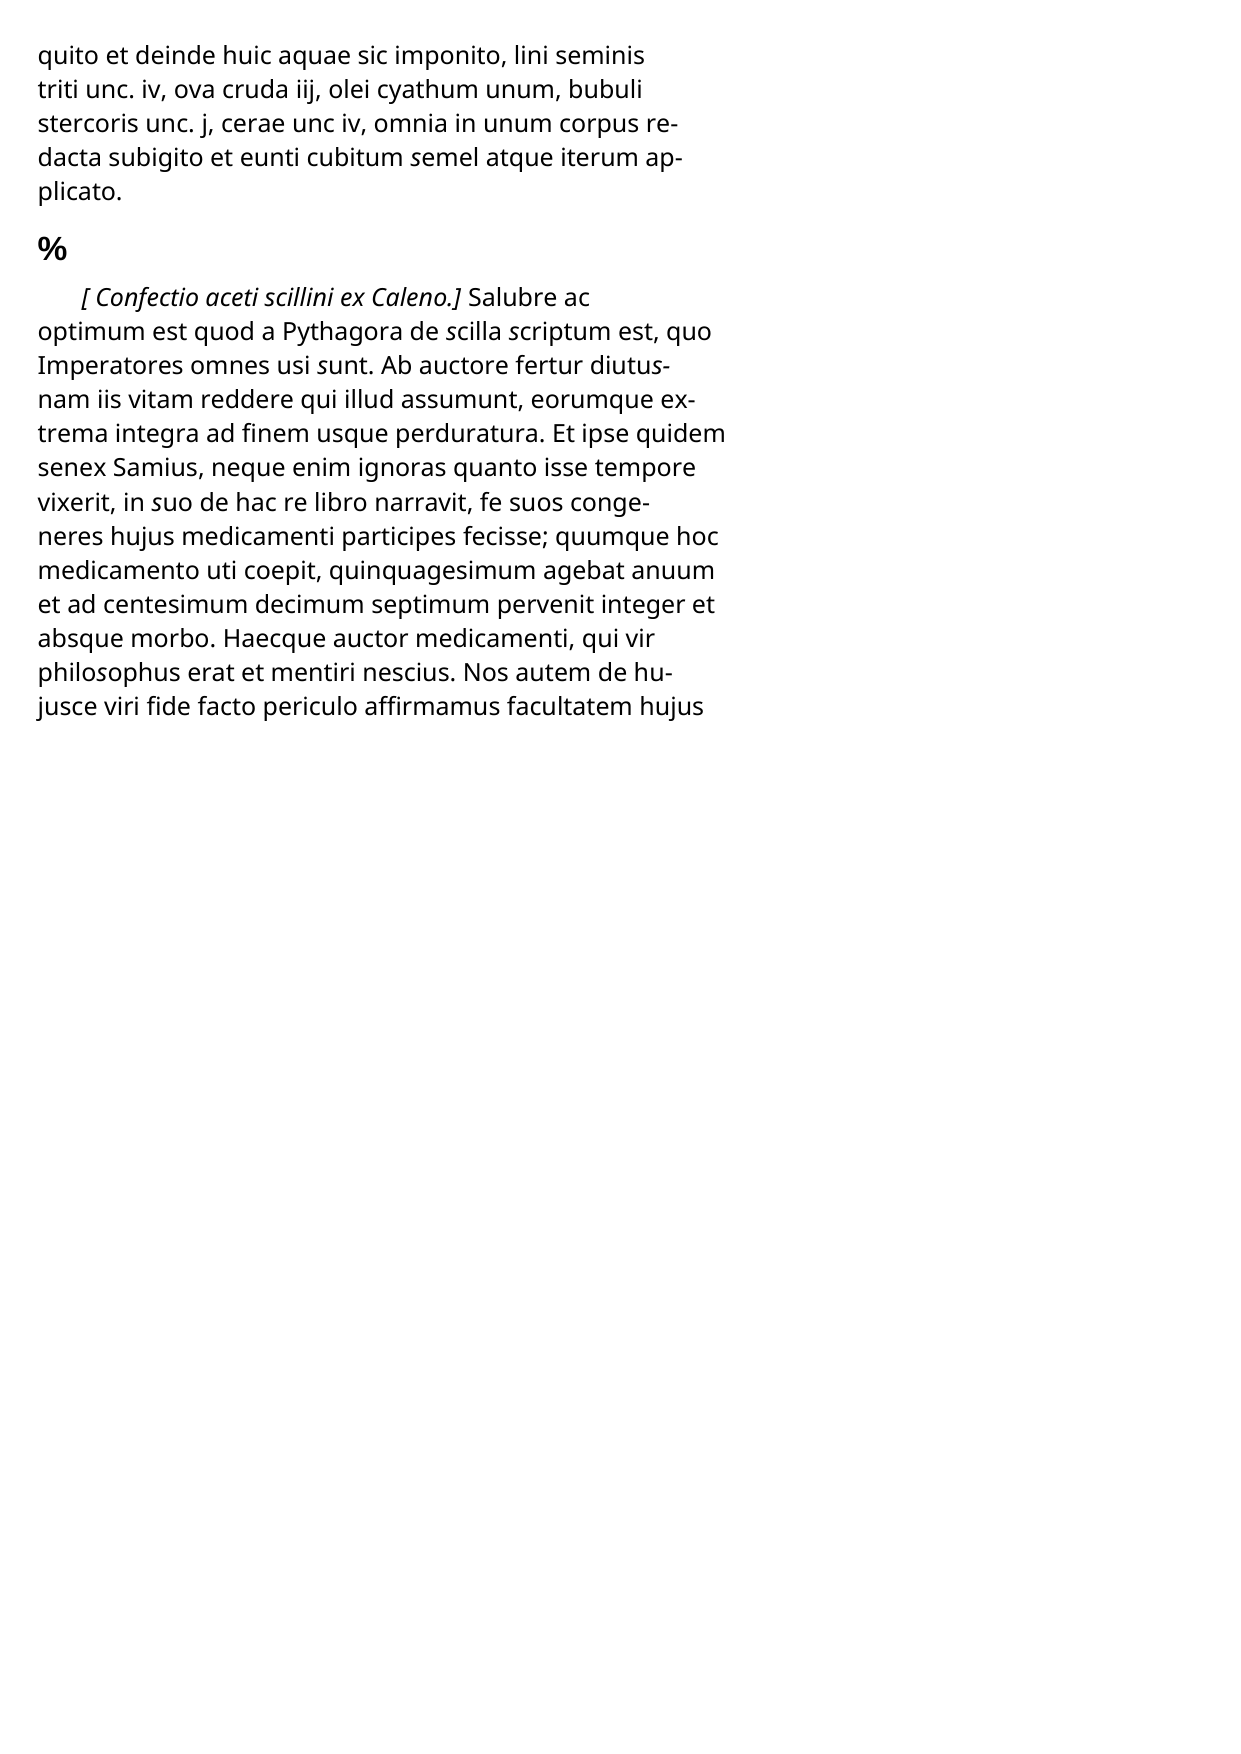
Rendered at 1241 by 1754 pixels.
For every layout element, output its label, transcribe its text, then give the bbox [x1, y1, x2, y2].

text [ Confectio aceti scillini ex Caleno.] Salubre ac optimum est quod a Pythagora de scilla scriptum est, quo Imperatores omnes usi sunt. Ab auctore fertur diutus- nam iis vitam reddere qui illud assumunt, eorumque ex- trema integra ad finem usque perduratura. Et ipse quidem senex Samius, neque enim ignoras quanto isse tempore vixerit, in suo de hac re libro narravit, fe suos conge- neres hujus medicamenti participes fecisse; quumque hoc medicamento uti coepit, quinquagesimum agebat anuum et ad centesimum decimum septimum pervenit integer et absque morbo. Haecque auctor medicamenti, qui vir philosophus erat et mentiri nescius. Nos autem de hu- jusce viri fide facto periculo affirmamus facultatem hujus [37, 280, 1203, 723]
text quito et deinde huic aquae sic imponito, lini seminis triti unc. iv, ova cruda iij, olei cyathum unum, bubuli stercoris unc. j, cerae unc iv, omnia in unum corpus re- dacta subigito et eunti cubitum semel atque iterum ap- plicato. [37, 37, 1203, 208]
subtitle % [37, 229, 1203, 267]
